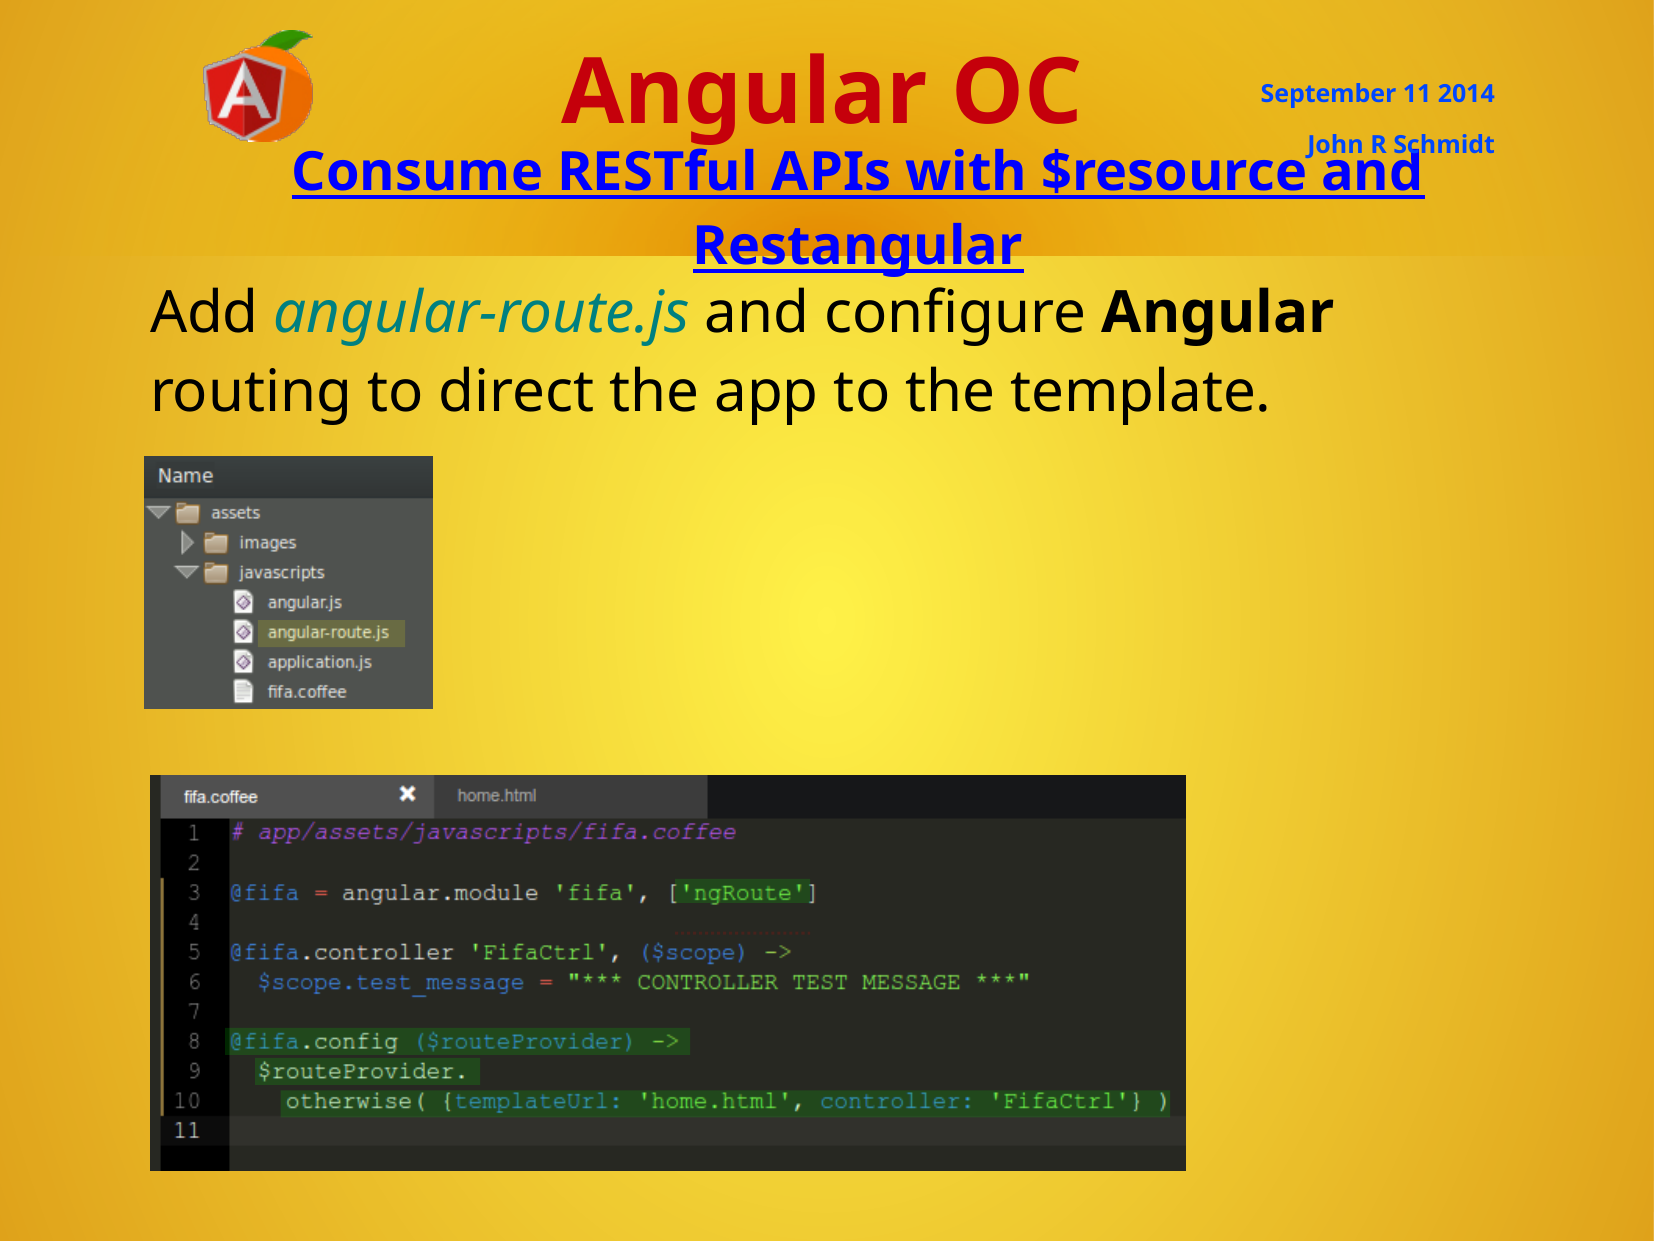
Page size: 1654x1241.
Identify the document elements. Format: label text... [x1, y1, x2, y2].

title Angular OC [560, 34, 1086, 142]
picture [202, 30, 316, 142]
text_box Consume RESTful APIs with $resource and Restangular [150, 175, 1567, 239]
subtitle Add angular-route.js and configure Angular routing to direct the app to the template. [150, 281, 1516, 418]
picture [144, 456, 433, 709]
text_box September 11 2014 John R Schmidt [1200, 51, 1510, 143]
picture [150, 775, 1186, 1171]
